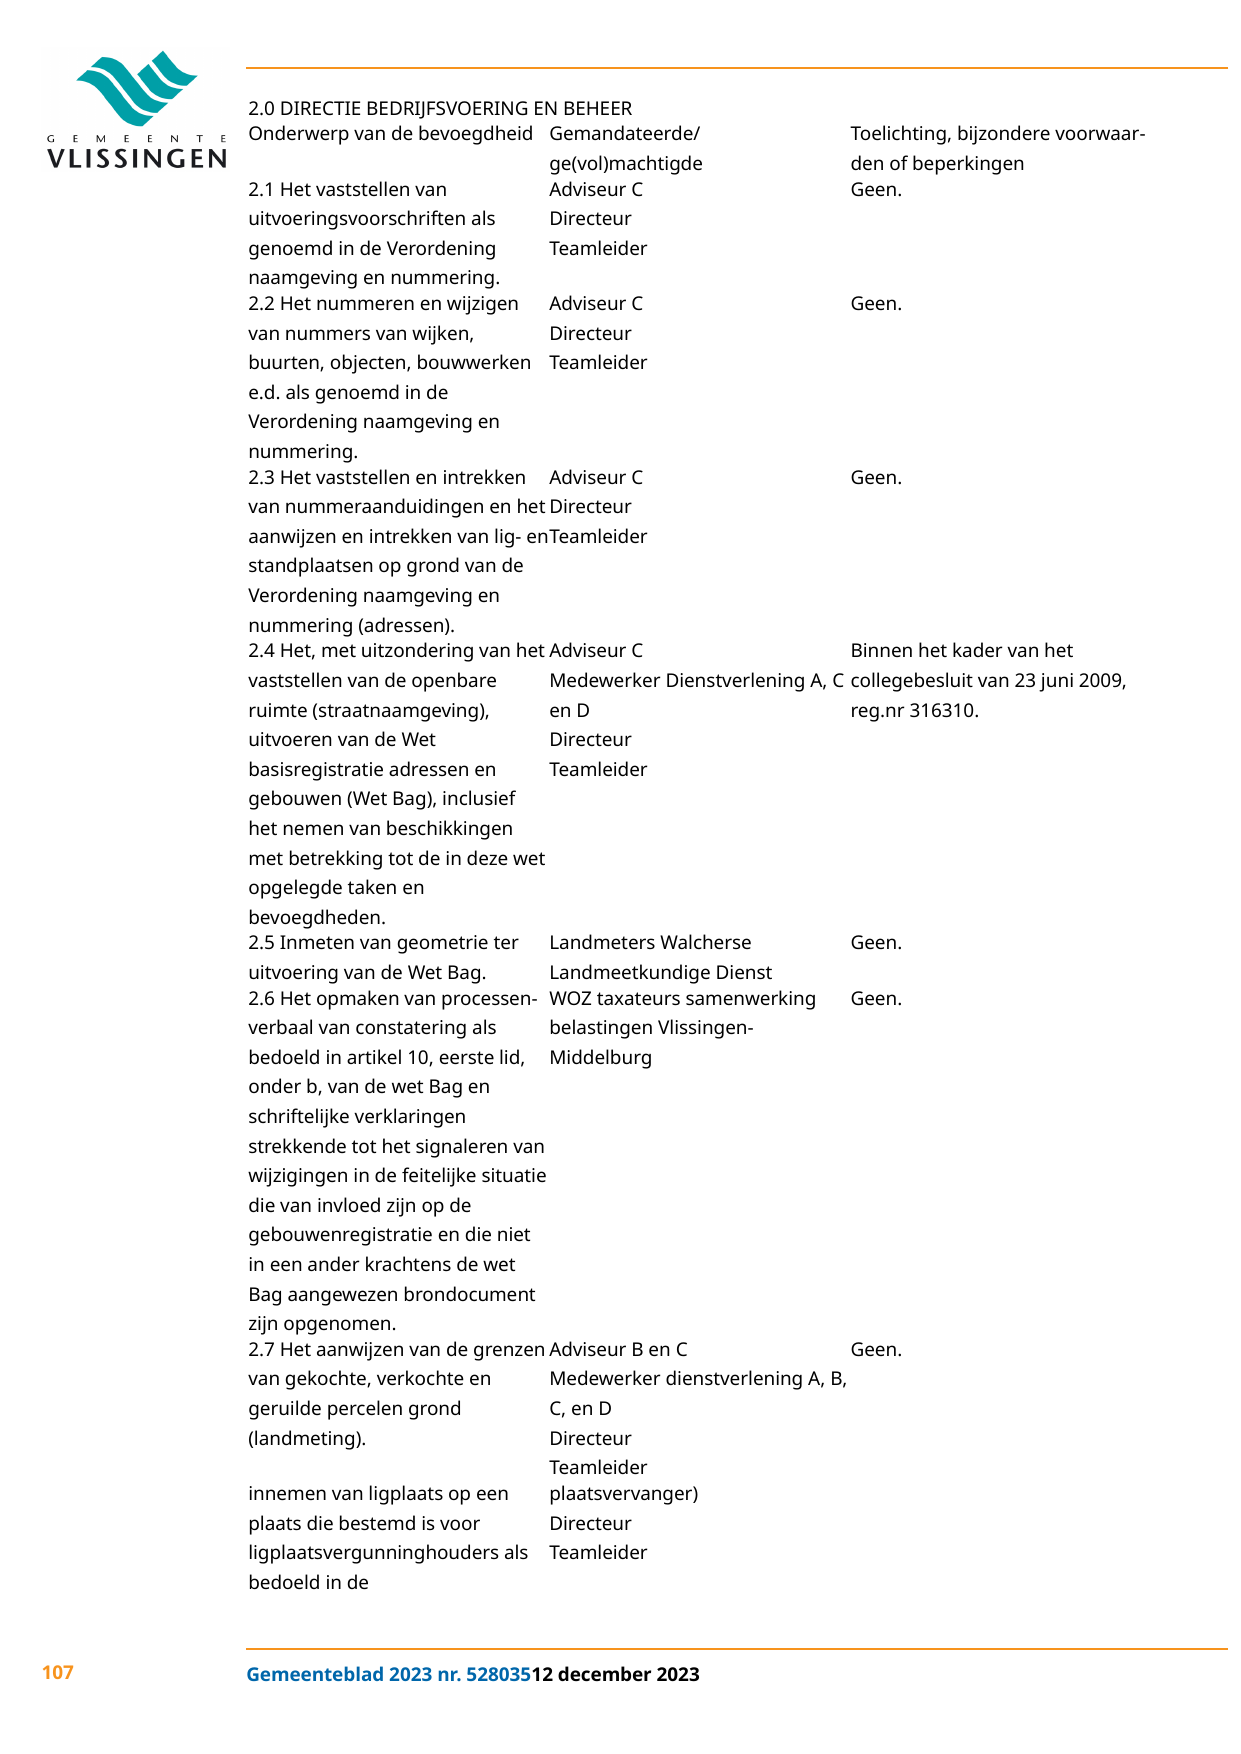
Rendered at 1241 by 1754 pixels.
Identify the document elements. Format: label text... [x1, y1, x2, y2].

table_cell Geen. [850, 290, 1152, 464]
table_cell 2.5 Inmeten van geometrie ter uitvoering van de Wet Bag. [248, 930, 549, 985]
table_cell Geen. [850, 1336, 1152, 1480]
table_cell 2.3 Het vaststellen en intrekken van nummeraanduidingen en het aanwijzen en intrekken van lig- en standplaatsen op grond van de Verordening naamgeving en nummering (adressen). [248, 464, 549, 638]
table_cell 2.1 Het vaststellen van uitvoeringsvoorschriften als genoemd in de Verordening naamgeving en nummering. [248, 176, 549, 290]
table_cell innemen van ligplaats op een plaats die bestemd is voor ligplaatsvergunninghouders als bedoeld in de [248, 1480, 549, 1594]
table_cell Adviseur C Directeur Teamleider [549, 464, 850, 638]
table_header 2.0 DIRECTIE BEDRIJFSVOERING EN BEHEER [248, 95, 1152, 121]
table_cell 2.6 Het opmaken van processen-verbaal van constatering als bedoeld in artikel 10, eerste lid, onder b, van de wet Bag en schriftelijke verklaringen strekkende tot het signaleren van wijzigingen in de feitelijke situatie die van invloed zijn op de gebouwenregistratie en die niet in een ander krachtens de wet Bag aangewezen brondocument zijn opgenomen. [248, 985, 549, 1336]
table_cell WOZ taxateurs samenwerking belastingen Vlissingen-Middelburg [549, 985, 850, 1336]
table_cell Geen. [850, 985, 1152, 1336]
table_cell Adviseur B en C Medewerker dienstverlening A, B, C, en D Directeur Teamleider [549, 1336, 850, 1480]
table_cell 2.4 Het, met uitzondering van het vaststellen van de openbare ruimte (straatnaamgeving), uitvoeren van de Wet basisregistratie adressen en gebouwen (Wet Bag), inclusief het nemen van beschikkingen met betrekking tot de in deze wet opgelegde taken en bevoegdheden. [248, 638, 549, 929]
table_cell Adviseur C Directeur Teamleider [549, 176, 850, 290]
table_cell Landmeters Walcherse Landmeetkundige Dienst [549, 930, 850, 985]
table_cell Adviseur C Directeur Teamleider [549, 290, 850, 464]
table_cell Adviseur C Medewerker Dienstverlening A, C en D Directeur Teamleider [549, 638, 850, 929]
table_cell 2.2 Het nummeren en wijzigen van nummers van wijken, buurten, objecten, bouwwerken e.d. als genoemd in de Verordening naamgeving en nummering. [248, 290, 549, 464]
table_cell Geen. [850, 176, 1152, 290]
table_cell Binnen het kader van het collegebesluit van 23 juni 2009, reg.nr 316310. [850, 638, 1152, 929]
table_cell [850, 1480, 1152, 1594]
table_cell 2.7 Het aanwijzen van de grenzen van gekochte, verkochte en geruilde percelen grond (landmeting). [248, 1336, 549, 1480]
table_cell Toelichting, bijzondere voorwaar­den of beperkingen [850, 121, 1152, 176]
table_cell Geen. [850, 930, 1152, 985]
table_cell Gemandateerde/ ge(vol)machtigde [549, 121, 850, 176]
table_cell Geen. [850, 464, 1152, 638]
table_cell plaatsvervanger) Directeur Teamleider [549, 1480, 850, 1594]
table_cell Onderwerp van de bevoegdheid [248, 121, 549, 176]
picture [41, 47, 231, 172]
